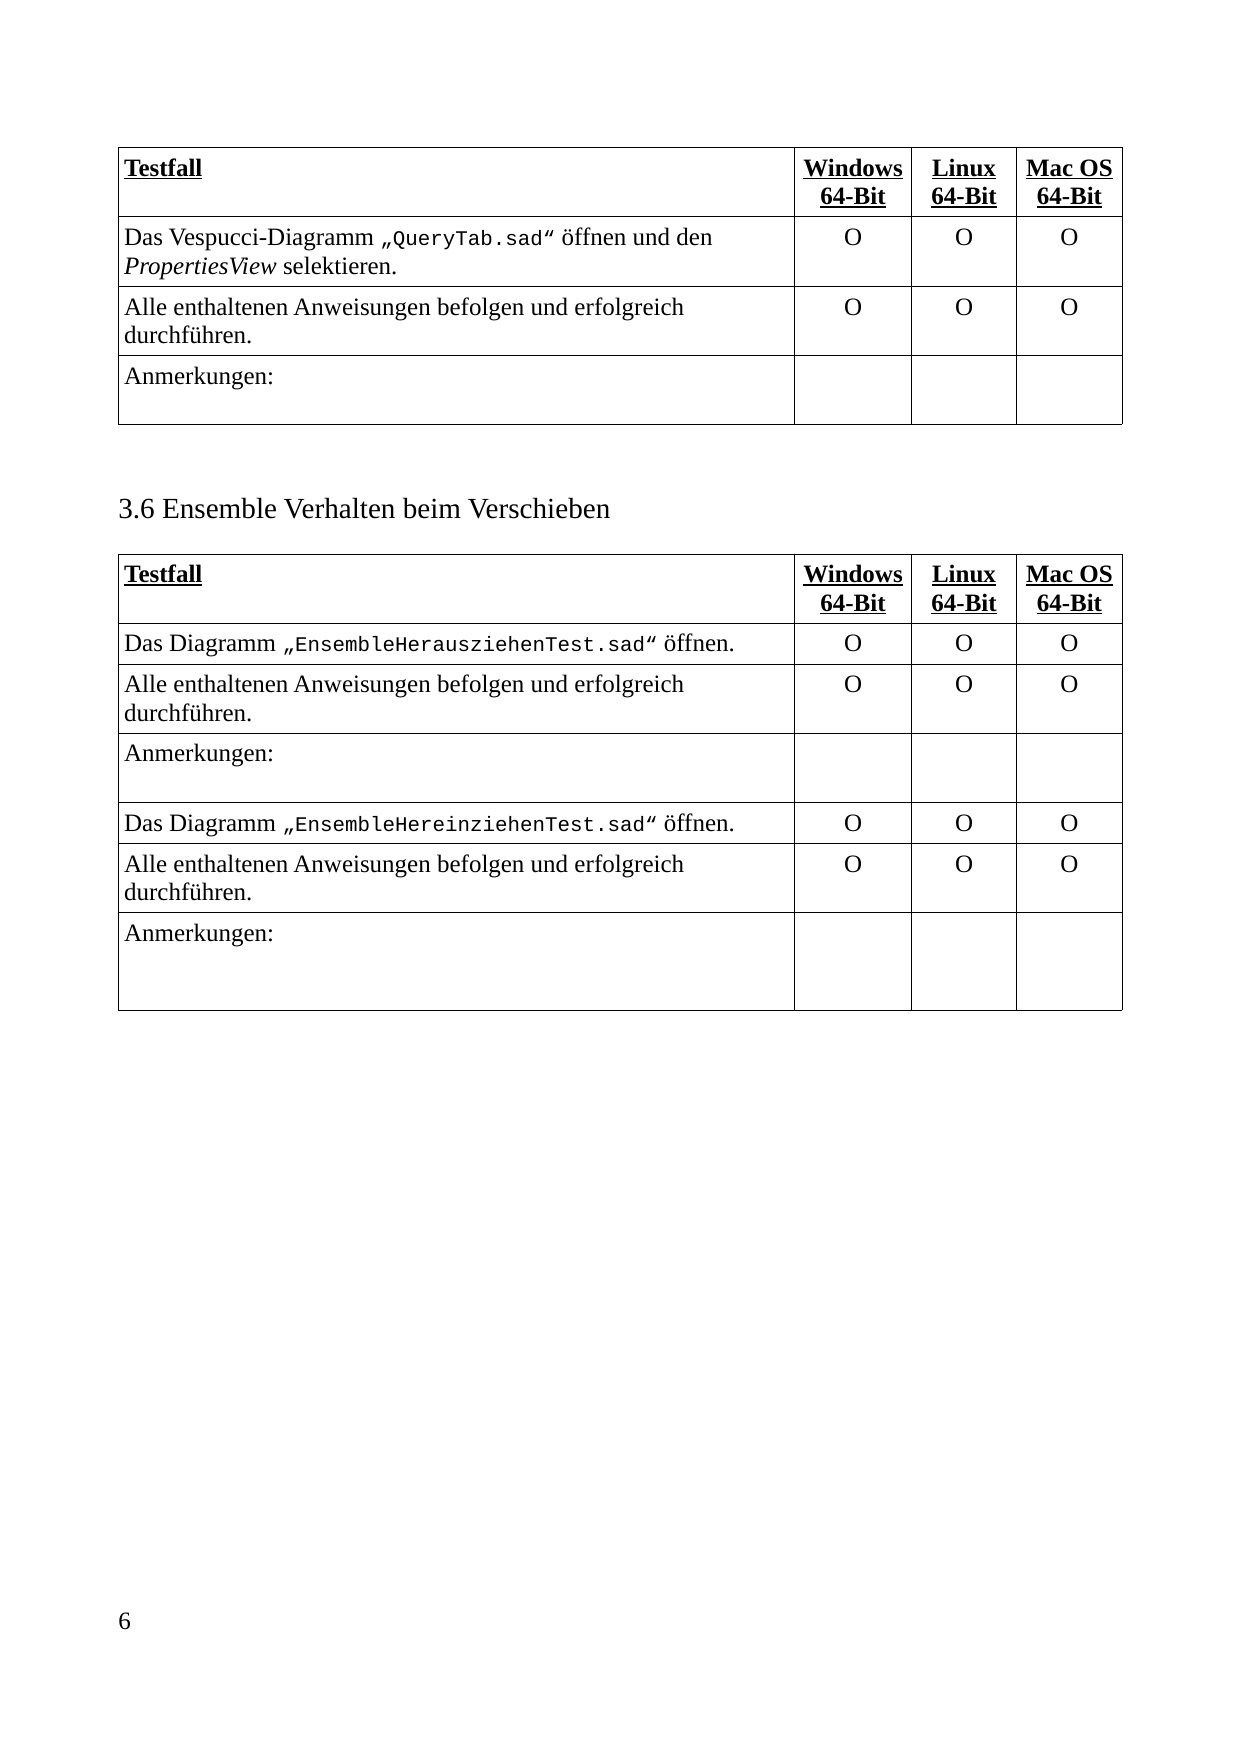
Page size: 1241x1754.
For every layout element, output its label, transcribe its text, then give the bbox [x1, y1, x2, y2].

table_cell Alle enthaltenen Anweisungen befolgen und erfolgreich durchführen. [119, 665, 794, 733]
table_cell Alle enthaltenen Anweisungen befolgen und erfolgreich durchführen. [119, 287, 794, 355]
table_cell [1017, 356, 1122, 424]
table_cell O [912, 217, 1016, 286]
table_cell O [912, 624, 1016, 664]
table_cell O [912, 803, 1016, 843]
table_header Linux 64-Bit [912, 555, 1016, 622]
table_cell O [795, 624, 911, 664]
table_header Windows 64-Bit [795, 555, 911, 622]
table_cell O [912, 844, 1016, 912]
table_cell [912, 734, 1016, 802]
table_cell Das Diagramm „EnsembleHerausziehenTest.sad“ öffnen. [119, 624, 794, 664]
table_cell [1017, 734, 1122, 802]
table_cell O [795, 287, 911, 355]
table_header Testfall [119, 555, 794, 622]
table_cell O [795, 844, 911, 912]
table_header Mac OS 64-Bit [1017, 148, 1122, 216]
table_cell O [1017, 217, 1122, 286]
table_cell O [912, 665, 1016, 733]
text 3.6 Ensemble Verhalten beim Verschieben [118, 491, 1122, 525]
table_header Windows 64-Bit [795, 148, 911, 216]
table_cell Das Diagramm „EnsembleHereinziehenTest.sad“ öffnen. [119, 803, 794, 843]
table_cell Anmerkungen: [119, 913, 794, 1010]
table_cell Das Vespucci-Diagramm „QueryTab.sad“ öffnen und den PropertiesView selektieren. [119, 217, 794, 286]
table_cell Anmerkungen: [119, 734, 794, 802]
table_cell O [795, 665, 911, 733]
table_cell O [795, 217, 911, 286]
table_cell O [1017, 665, 1122, 733]
table_cell [795, 913, 911, 1010]
table_cell Anmerkungen: [119, 356, 794, 424]
table_cell O [1017, 844, 1122, 912]
table_cell [795, 356, 911, 424]
table_cell [1017, 913, 1122, 1010]
table_cell O [1017, 803, 1122, 843]
table_cell O [912, 287, 1016, 355]
table_cell Alle enthaltenen Anweisungen befolgen und erfolgreich durchführen. [119, 844, 794, 912]
table_header Linux 64-Bit [912, 148, 1016, 216]
table_header Testfall [119, 148, 794, 216]
table_cell [795, 734, 911, 802]
table_cell O [1017, 287, 1122, 355]
table_cell O [1017, 624, 1122, 664]
table_cell [912, 913, 1016, 1010]
table_cell [912, 356, 1016, 424]
table_cell O [795, 803, 911, 843]
table_header Mac OS 64-Bit [1017, 555, 1122, 622]
